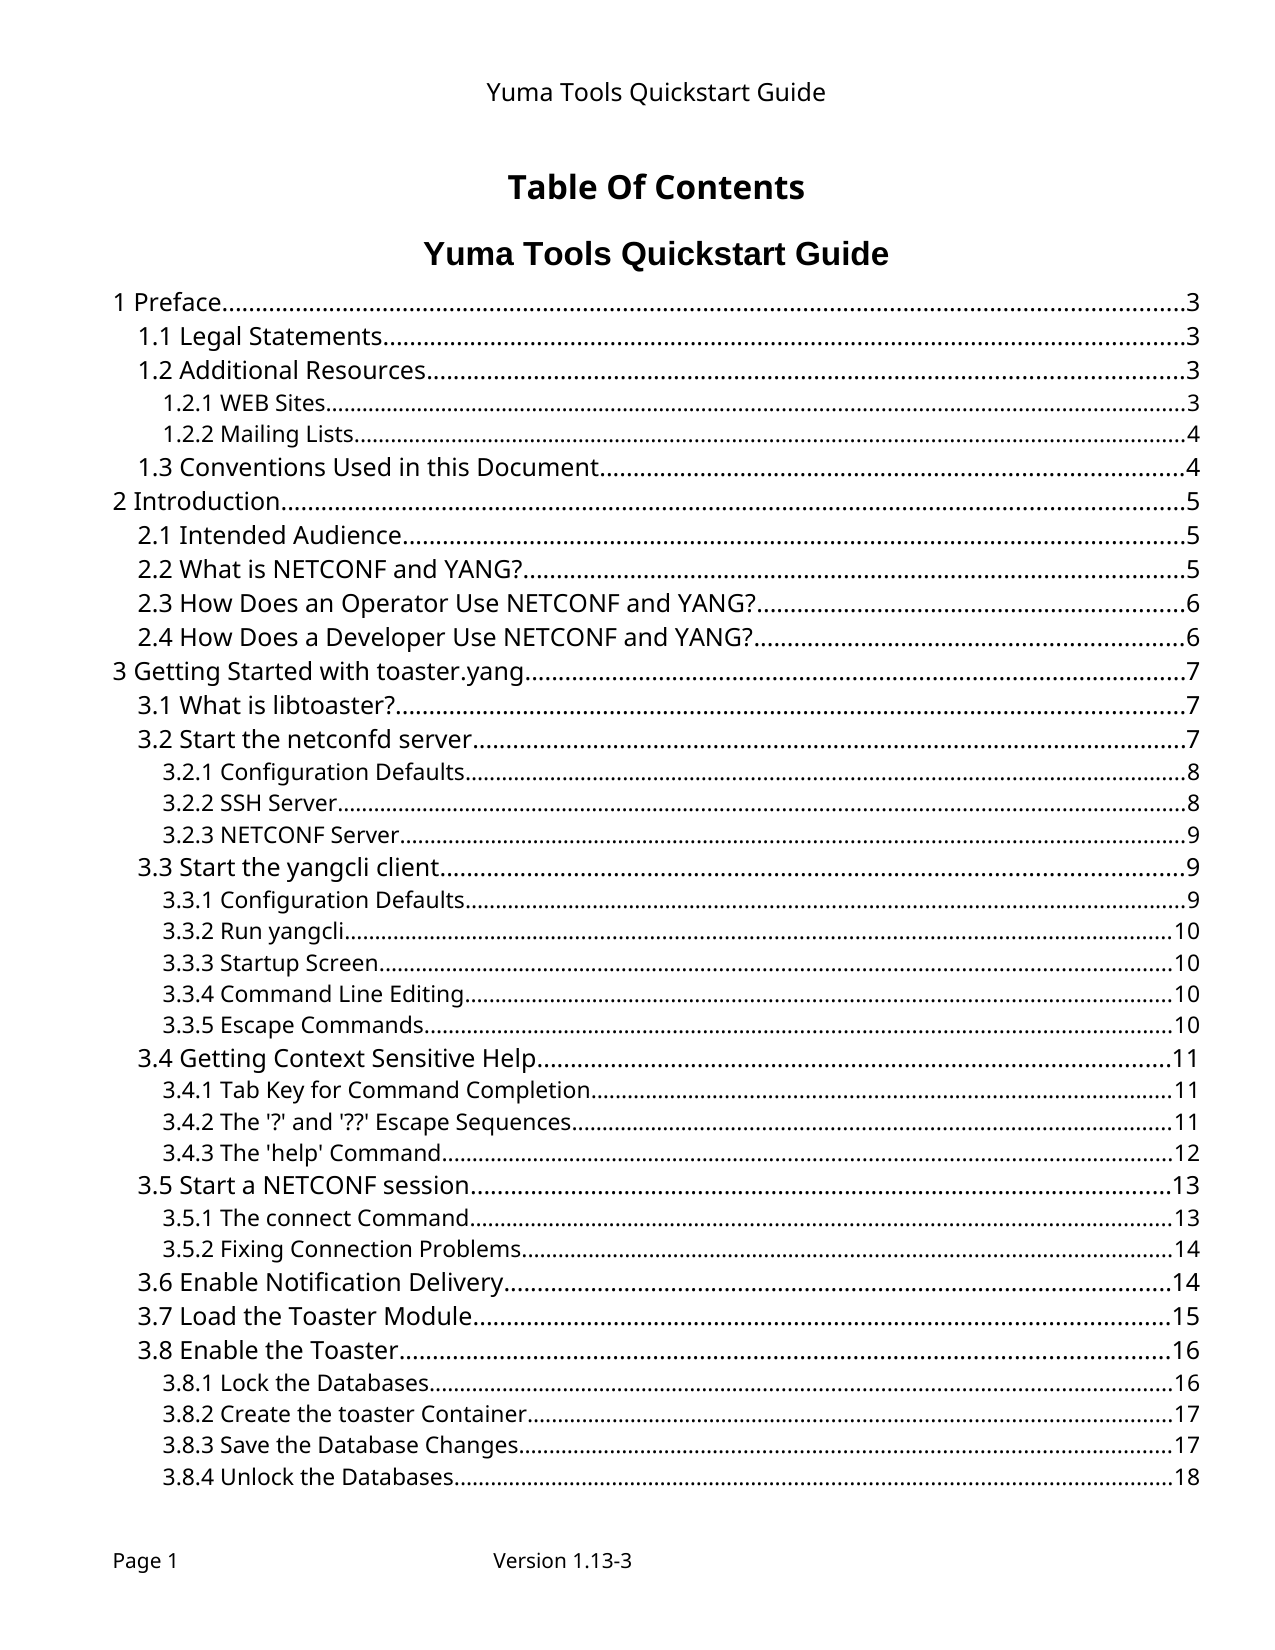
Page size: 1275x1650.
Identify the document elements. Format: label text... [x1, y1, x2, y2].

text 3.3.4 Command Line Editing 10 [162, 978, 1200, 1009]
text 3.8 Enable the Toaster 16 [137, 1333, 1200, 1367]
text 3.7 Load the Toaster Module 15 [137, 1299, 1200, 1333]
text 2.4 How Does a Developer Use NETCONF and YANG? 6 [137, 620, 1200, 654]
title Table Of Contents [112, 163, 1200, 209]
text 3.4.2 The '?' and '??' Escape Sequences 11 [162, 1106, 1200, 1137]
text 2.2 What is NETCONF and YANG? 5 [137, 552, 1200, 586]
text 3.4 Getting Context Sensitive Help 11 [137, 1040, 1200, 1074]
text 3.3.5 Escape Commands 10 [162, 1009, 1200, 1040]
text 1.2.2 Mailing Lists 4 [162, 418, 1200, 449]
text 3.4.3 The 'help' Command 12 [162, 1137, 1200, 1168]
text 3.1 What is libtoaster? 7 [137, 688, 1200, 722]
text 3.8.1 Lock the Databases 16 [162, 1367, 1200, 1398]
text 1.2 Additional Resources 3 [137, 353, 1200, 387]
text 3.2.2 SSH Server 8 [162, 787, 1200, 819]
subtitle Yuma Tools Quickstart Guide [112, 234, 1200, 272]
text 3.8.4 Unlock the Databases 18 [162, 1461, 1200, 1492]
text 2.3 How Does an Operator Use NETCONF and YANG? 6 [137, 586, 1200, 620]
text 1 Preface 3 [112, 285, 1200, 319]
text 3.5.1 The connect Command 13 [162, 1202, 1200, 1233]
text 3.4.1 Tab Key for Command Completion 11 [162, 1074, 1200, 1106]
text 3.5.2 Fixing Connection Problems 14 [162, 1233, 1200, 1264]
text 2 Introduction 5 [112, 484, 1200, 518]
text 3 Getting Started with toaster.yang 7 [112, 654, 1200, 688]
text 3.2.1 Configuration Defaults 8 [162, 756, 1200, 787]
text 1.2.1 WEB Sites 3 [162, 387, 1200, 418]
text 1.3 Conventions Used in this Document 4 [137, 449, 1200, 484]
text 3.2.3 NETCONF Server 9 [162, 819, 1200, 850]
text 3.3 Start the yangcli client 9 [137, 850, 1200, 884]
text 3.8.2 Create the toaster Container 17 [162, 1398, 1200, 1429]
text 3.8.3 Save the Database Changes 17 [162, 1429, 1200, 1461]
text 3.5 Start a NETCONF session 13 [137, 1168, 1200, 1202]
text 3.3.3 Startup Screen 10 [162, 946, 1200, 978]
text 3.3.2 Run yangcli 10 [162, 915, 1200, 946]
text 3.2 Start the netconfd server 7 [137, 722, 1200, 756]
text 3.3.1 Configuration Defaults 9 [162, 884, 1200, 915]
text 2.1 Intended Audience 5 [137, 518, 1200, 552]
text 1.1 Legal Statements 3 [137, 319, 1200, 353]
text 3.6 Enable Notification Delivery 14 [137, 1264, 1200, 1299]
